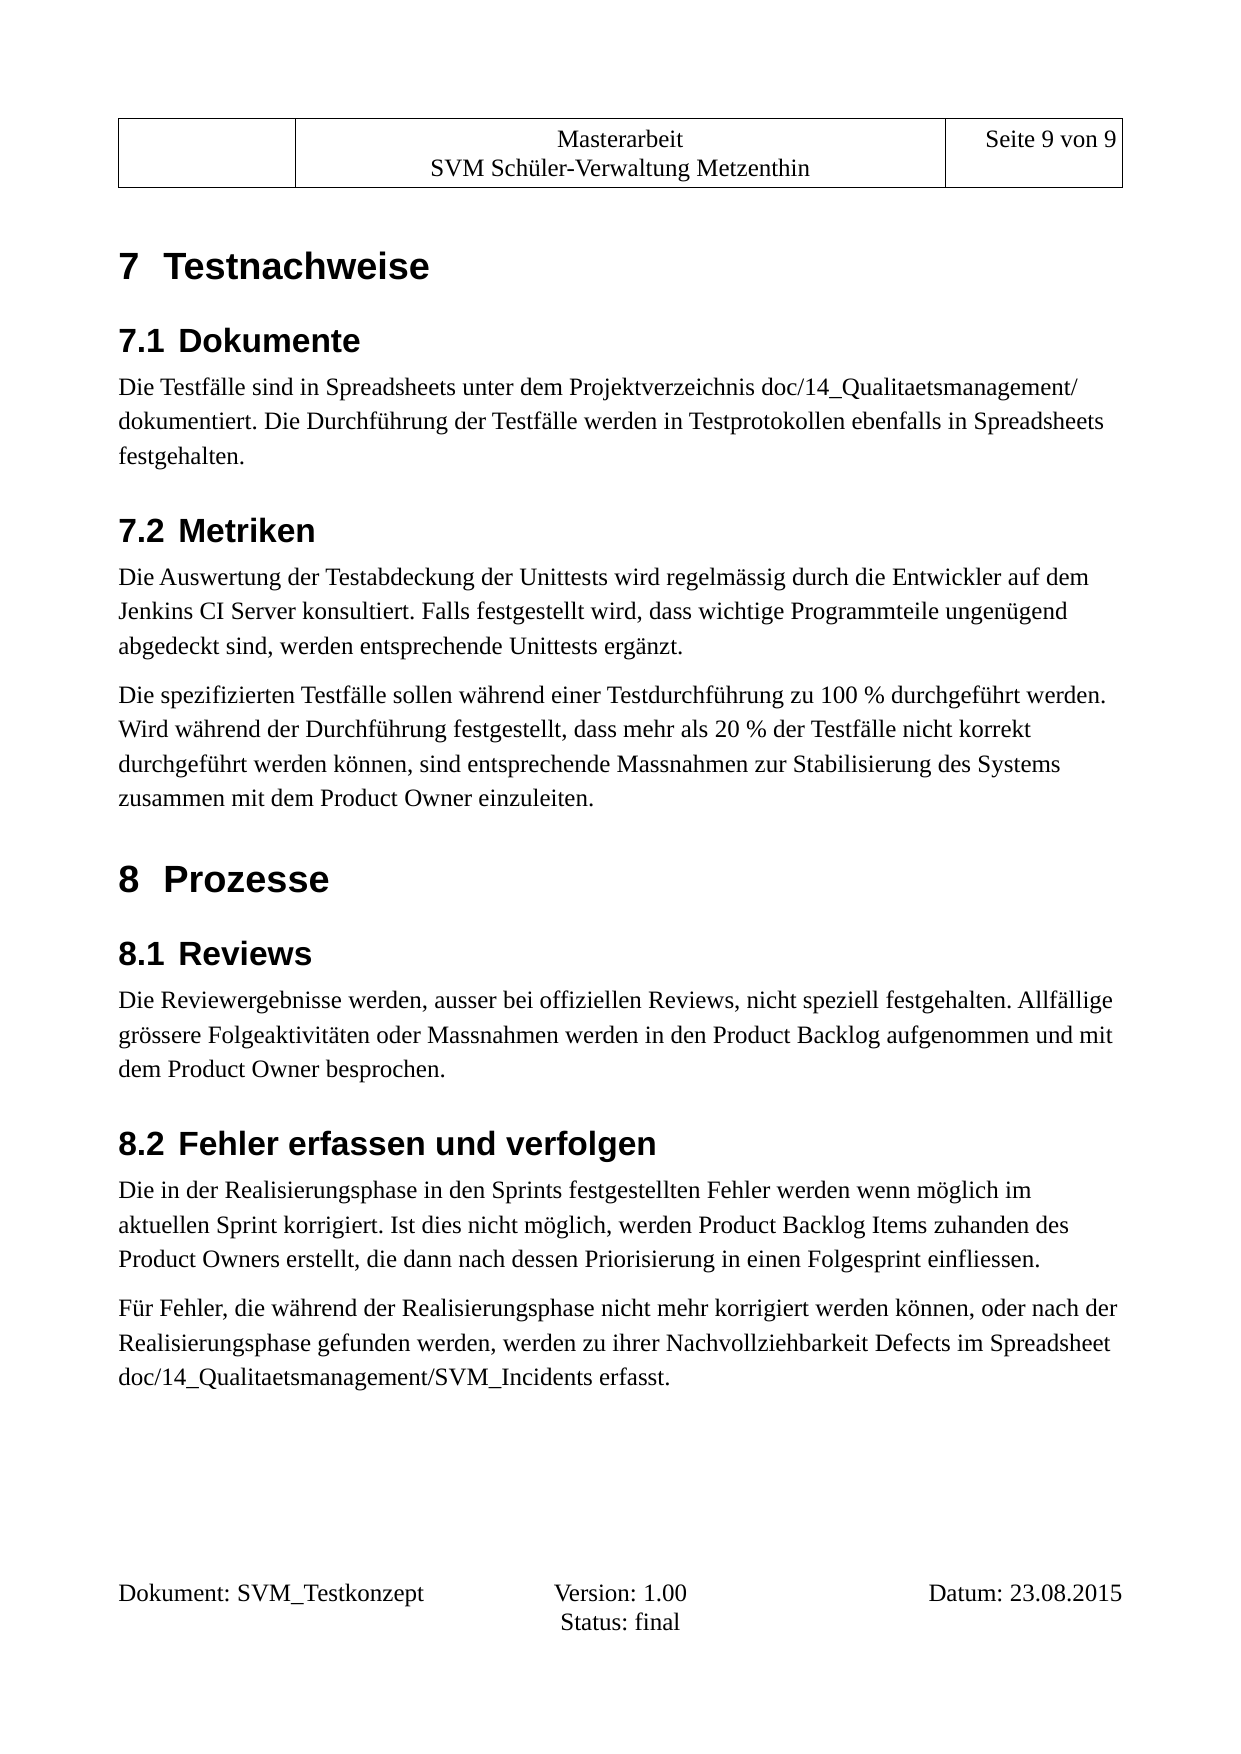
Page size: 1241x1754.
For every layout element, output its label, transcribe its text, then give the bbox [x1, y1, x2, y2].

text Die Auswertung der Testabdeckung der Unittests wird regelmässig durch die Entwickler auf dem Jenkins CI Server konsultiert. Falls festgestellt wird, dass wichtige Programmteile ungenügend abgedeckt sind, werden entsprechende Unittests ergänzt. [118, 562, 1122, 659]
text Die Testfälle sind in Spreadsheets unter dem Projektverzeichnis doc/14_Qualitaetsmanagement/ dokumentiert. Die Durchführung der Testfälle werden in Testprotokollen ebenfalls in Spreadsheets festgehalten. [118, 372, 1122, 469]
text Für Fehler, die während der Realisierungsphase nicht mehr korrigiert werden können, oder nach der Realisierungsphase gefunden werden, werden zu ihrer Nachvollziehbarkeit Defects im Spreadsheet doc/14_Qualitaetsmanagement/SVM_Incidents erfasst. [118, 1293, 1122, 1391]
subtitle Prozesse [118, 857, 1122, 901]
subtitle Reviews [118, 934, 1122, 973]
text Die Reviewergebnisse werden, ausser bei offiziellen Reviews, nicht speziell festgehalten. Allfällige grössere Folgeaktivitäten oder Massnahmen werden in den Product Backlog aufgenommen und mit dem Product Owner besprochen. [118, 985, 1122, 1083]
subtitle Metriken [118, 511, 1122, 549]
subtitle Fehler erfassen und verfolgen [118, 1124, 1122, 1163]
text Die in der Realisierungsphase in den Sprints festgestellten Fehler werden wenn möglich im aktuellen Sprint korrigiert. Ist dies nicht möglich, werden Product Backlog Items zuhanden des Product Owners erstellt, die dann nach dessen Priorisierung in einen Folgesprint einfliessen. [118, 1175, 1122, 1273]
subtitle Testnachweise [118, 244, 1122, 287]
subtitle Dokumente [118, 321, 1122, 359]
text Die spezifizierten Testfälle sollen während einer Testdurchführung zu 100 % durchgeführt werden. Wird während der Durchführung festgestellt, dass mehr als 20 % der Testfälle nicht korrekt durchgeführt werden können, sind entsprechende Massnahmen zur Stabilisierung des Systems zusammen mit dem Product Owner einzuleiten. [118, 680, 1122, 812]
